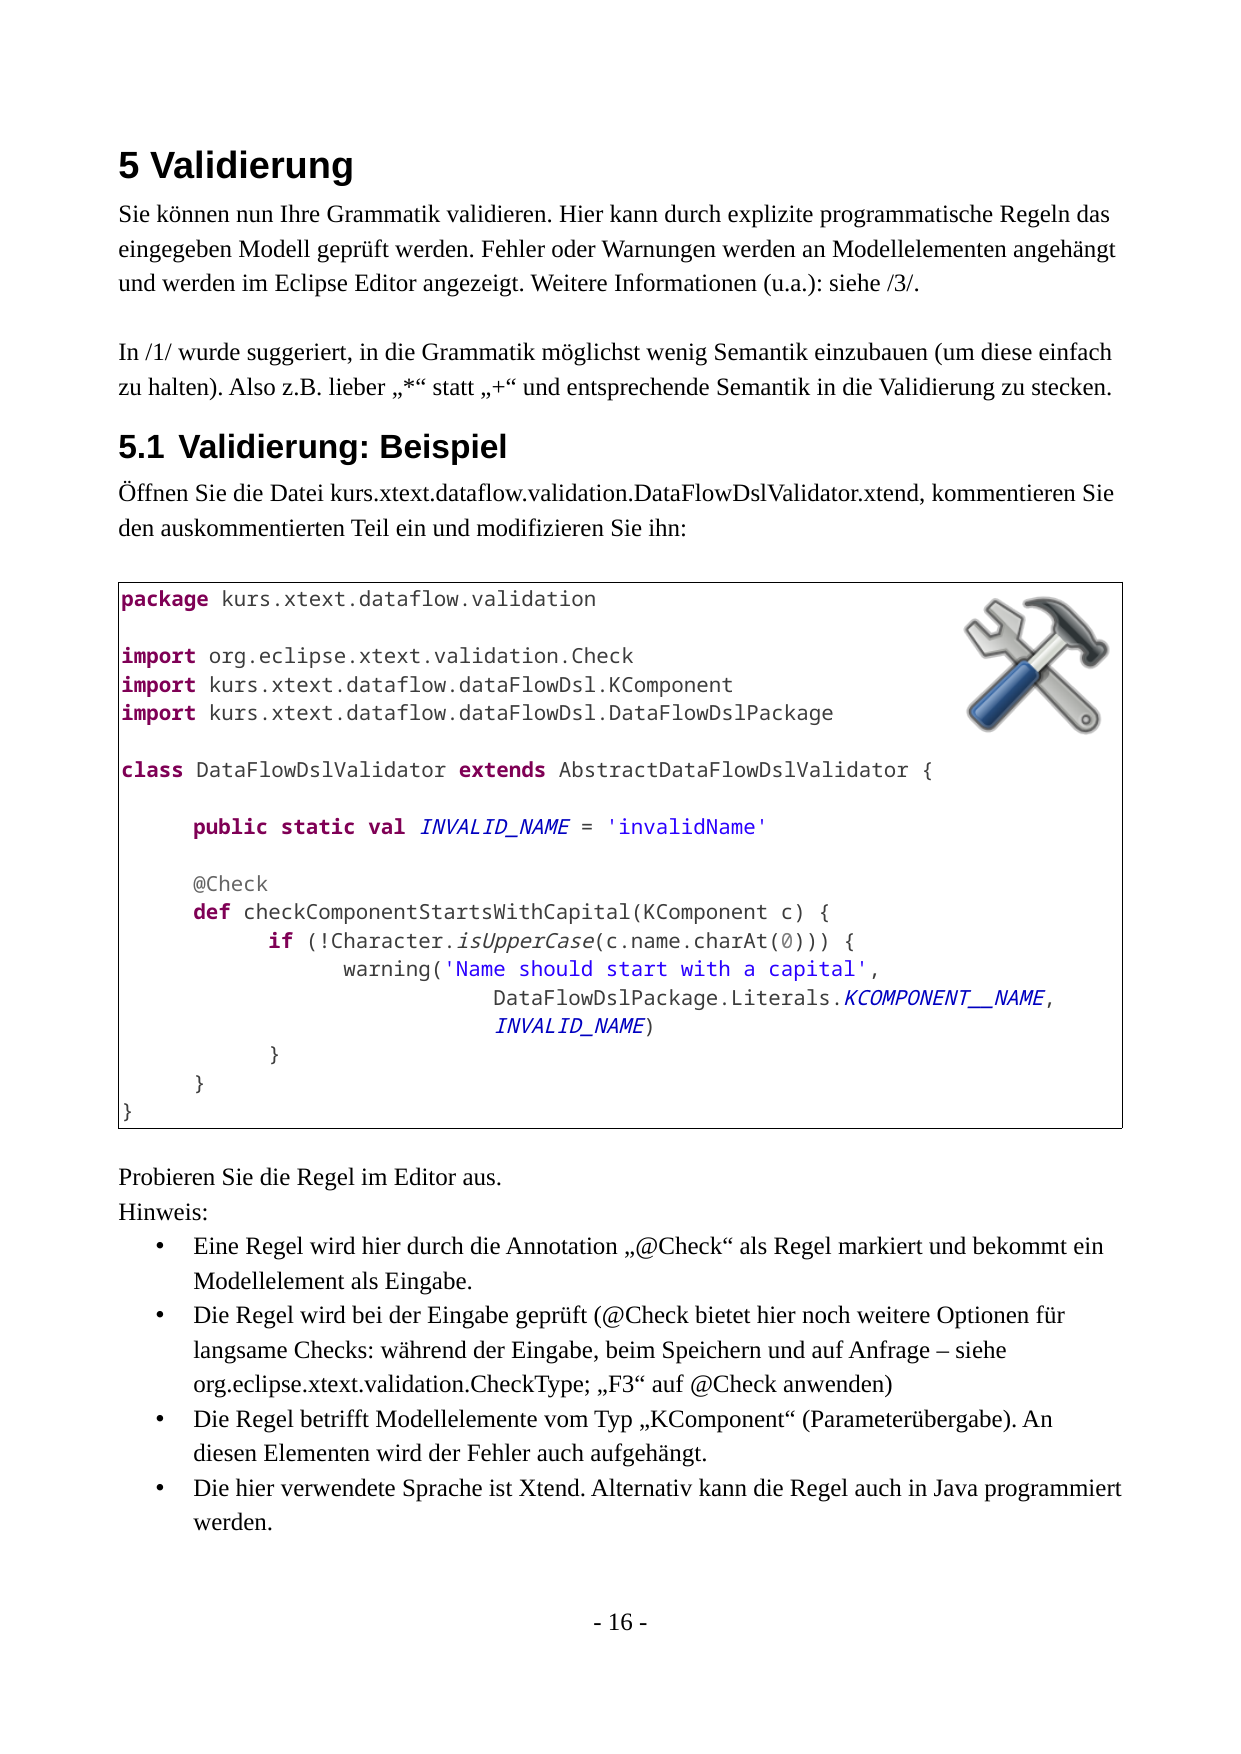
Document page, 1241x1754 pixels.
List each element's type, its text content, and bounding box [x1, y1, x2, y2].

text import org.eclipse.xtext.validation.Check [119, 638, 962, 667]
list Die Regel betrifft Modellelemente vom Typ „KComponent“ (Parameterübergabe). An diesen Elementen wird der Fehler auch aufgehängt. [156, 1404, 1122, 1467]
text Sie können nun Ihre Grammatik validieren. Hier kann durch explizite programmatische Regeln das eingegeben Modell geprüft werden. Fehler oder Warnungen werden an Modellelementen angehängt und werden im Eclipse Editor angezeigt. Weitere Informationen (u.a.): siehe /3/. [118, 199, 1122, 297]
text package kurs.xtext.dataflow.validation [119, 583, 1122, 613]
text Öffnen Sie die Datei kurs.xtext.dataflow.validation.DataFlowDslValidator.xtend, kommentieren Sie den auskommentierten Teil ein und modifizieren Sie ihn: [118, 478, 1122, 541]
text def checkComponentStartsWithCapital(KComponent c) { [119, 894, 1122, 923]
text class DataFlowDslValidator extends AbstractDataFlowDslValidator { [119, 752, 1122, 784]
text DataFlowDslPackage.Literals.KCOMPONENT__NAME, [119, 980, 1122, 1008]
list Die hier verwendete Sprache ist Xtend. Alternativ kann die Regel auch in Java programmiert werden. [156, 1473, 1122, 1536]
subtitle Validierung: Beispiel [118, 427, 1122, 466]
text INVALID_NAME) [119, 1008, 1122, 1037]
list Eine Regel wird hier durch die Annotation „@Check“ als Regel markiert und bekommt ein Modellelement als Eingabe. [156, 1231, 1122, 1294]
text } [119, 1093, 1122, 1128]
text public static val INVALID_NAME = 'invalidName' [119, 809, 1122, 841]
text Hinweis: [118, 1197, 1122, 1226]
text warning('Name should start with a capital', [119, 951, 1122, 980]
text import kurs.xtext.dataflow.dataFlowDsl.KComponent [119, 667, 962, 695]
text In /1/ wurde suggeriert, in die Grammatik möglichst wenig Semantik einzubauen (um diese einfach zu halten). Also z.B. lieber „*“ statt „+“ und entsprechende Semantik in die Validierung zu stecken. [118, 337, 1122, 400]
list Die Regel wird bei der Eingabe geprüft (@Check bietet hier noch weitere Optionen für langsame Checks: während der Eingabe, beim Speichern und auf Anfrage – siehe org.eclipse.xtext.validation.CheckType; „F3“ auf @Check anwenden) [156, 1300, 1122, 1398]
text if (!Character.isUpperCase(c.name.charAt(0))) { [119, 923, 1122, 951]
subtitle Validierung [118, 143, 1122, 187]
text @Check [119, 866, 1122, 894]
text } [119, 1065, 1122, 1093]
text import kurs.xtext.dataflow.dataFlowDsl.DataFlowDslPackage [119, 695, 962, 727]
picture [962, 590, 1111, 738]
text } [119, 1037, 1122, 1065]
text Probieren Sie die Regel im Editor aus. [118, 1162, 1122, 1191]
